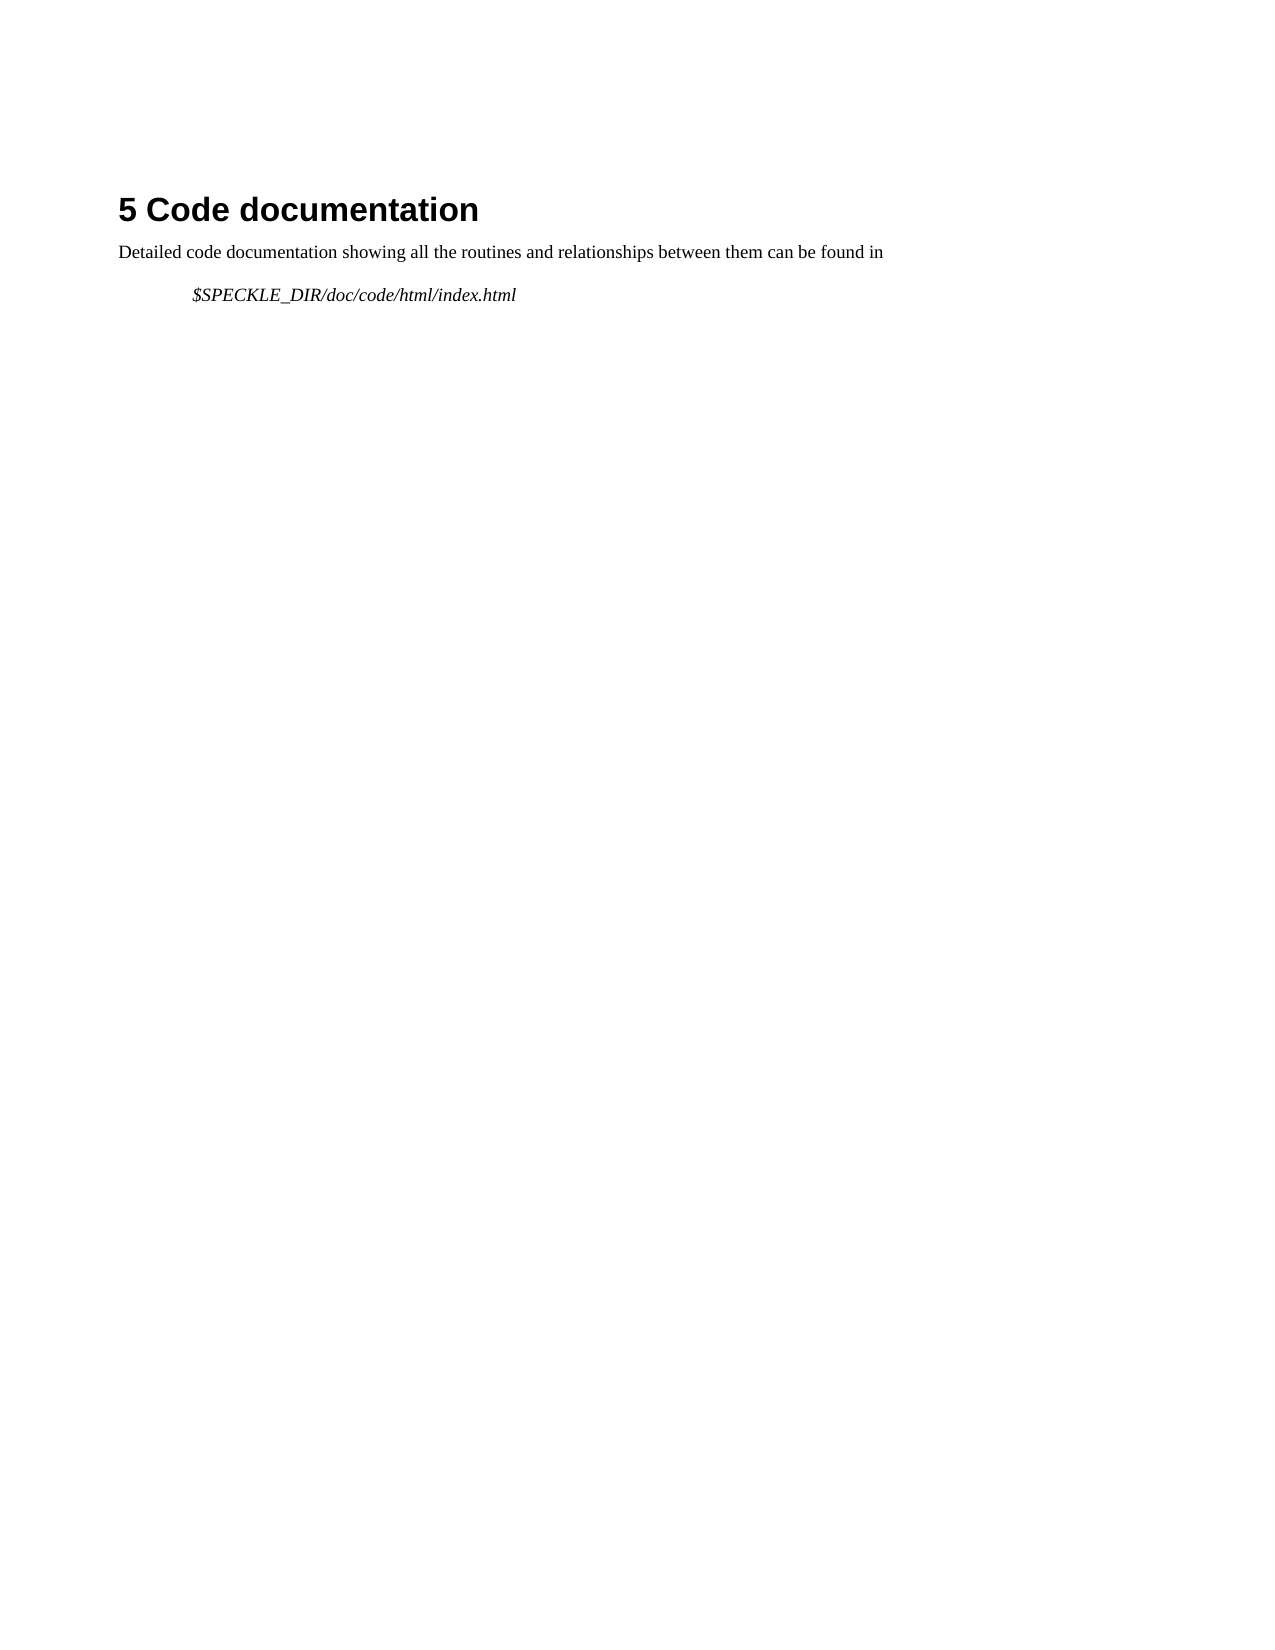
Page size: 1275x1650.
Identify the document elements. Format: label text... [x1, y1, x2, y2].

text $SPECKLE_DIR/doc/code/html/index.html [118, 284, 1157, 306]
text Detailed code documentation showing all the routines and relationships between them can be found in [118, 241, 1157, 263]
subtitle 5 Code documentation [118, 190, 1157, 229]
